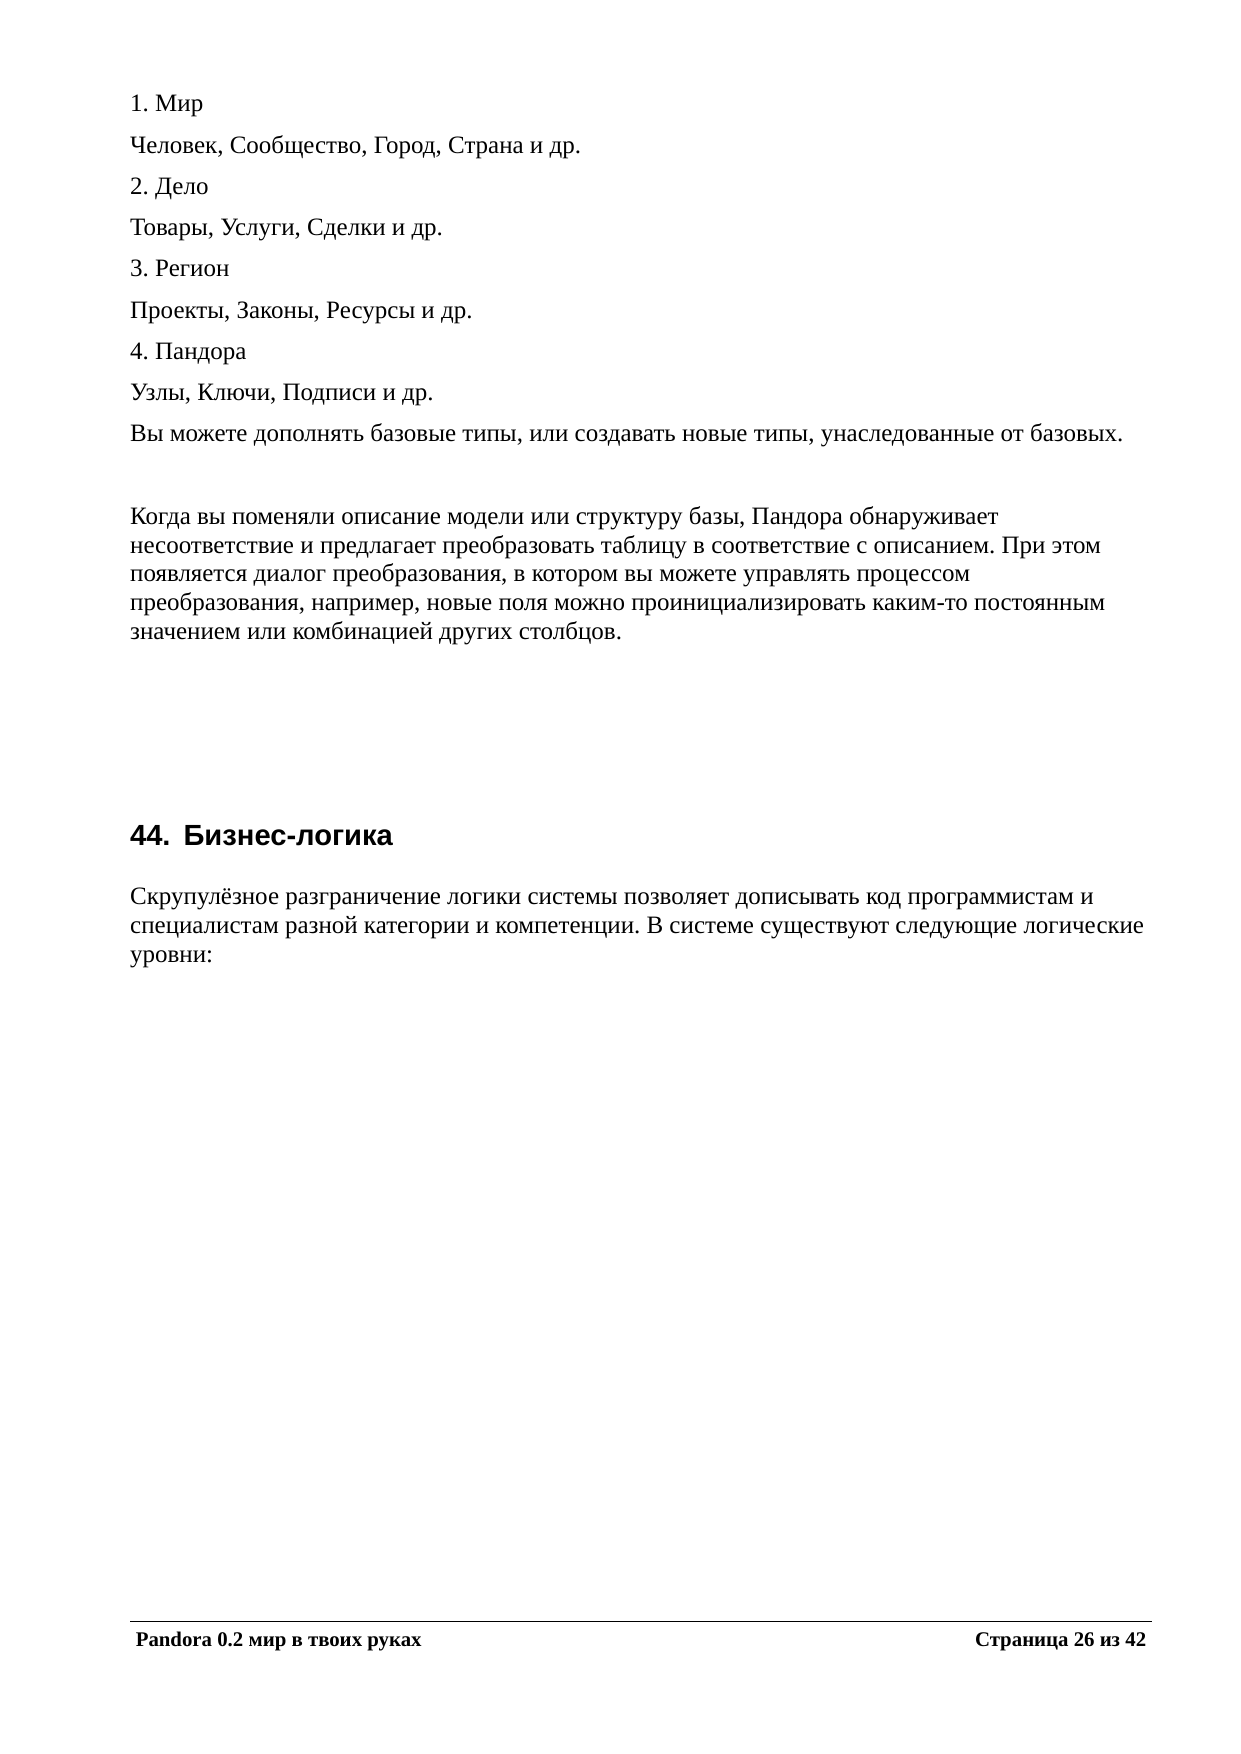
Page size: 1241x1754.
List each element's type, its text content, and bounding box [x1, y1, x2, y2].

text 4. Пандора [130, 336, 1152, 365]
text 2. Дело [130, 171, 1152, 200]
text 1. Мир [130, 88, 1152, 117]
text Товары, Услуги, Сделки и др. [130, 212, 1152, 241]
text Когда вы поменяли описание модели или структуру базы, Пандора обнаруживает несоответствие и предлагает преобразовать таблицу в соответствие с описанием. При этом появляется диалог преобразования, в котором вы можете управлять процессом преобразования, например, новые поля можно проинициализировать каким-то постоянным значением или комбинацией других столбцов. [130, 501, 1152, 645]
text Человек, Сообщество, Город, Страна и др. [130, 130, 1152, 158]
text Скрупулёзное разграничение логики системы позволяет дописывать код программистам и специалистам разной категории и компетенции. В системе существуют следующие логические уровни: [130, 881, 1152, 968]
text Вы можете дополнять базовые типы, или создавать новые типы, унаследованные от базовых. [130, 418, 1152, 447]
text 3. Регион [130, 253, 1152, 282]
text Узлы, Ключи, Подписи и др. [130, 377, 1152, 406]
text Проекты, Законы, Ресурсы и др. [130, 295, 1152, 323]
subtitle Бизнес-логика [130, 818, 1152, 851]
